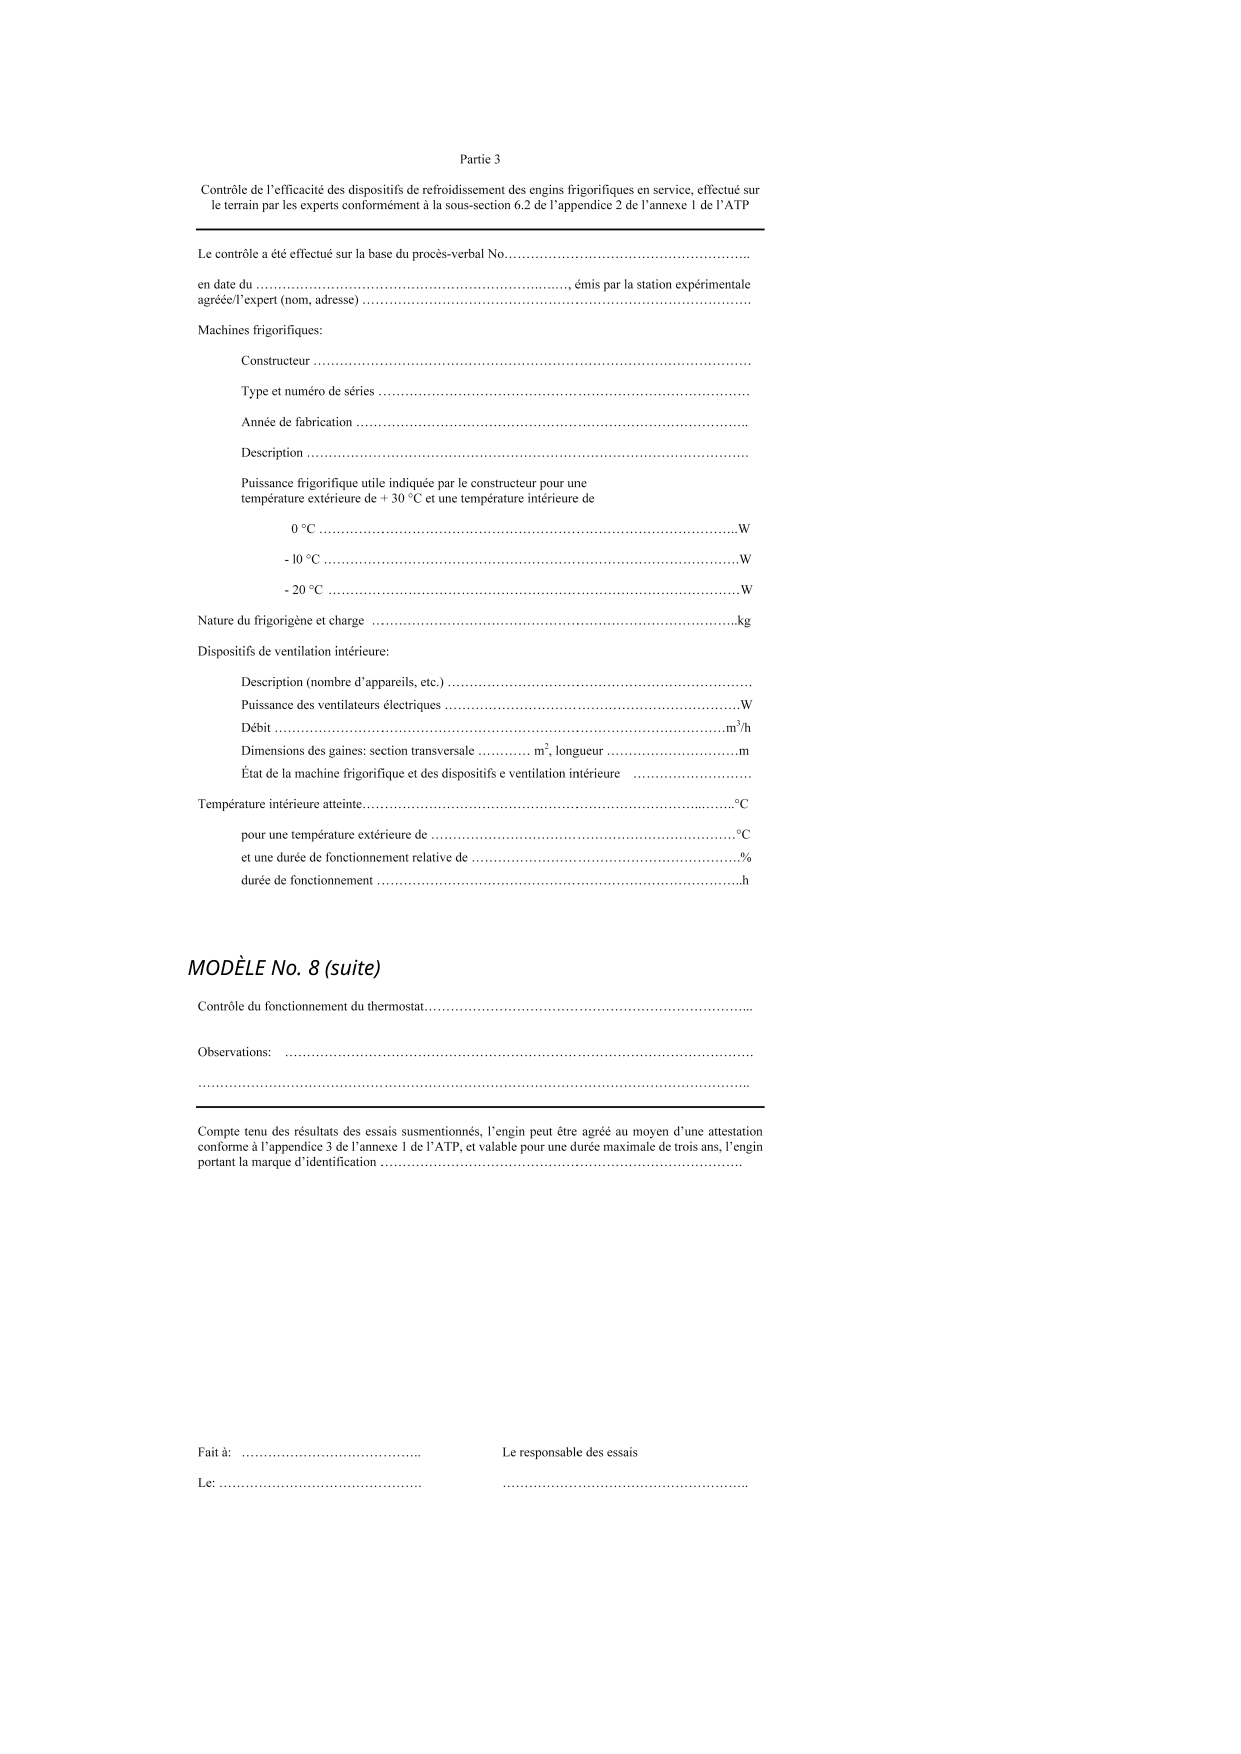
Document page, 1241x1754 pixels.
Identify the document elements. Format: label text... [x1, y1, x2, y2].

picture [187, 996, 773, 1495]
picture [187, 150, 773, 895]
text MODÈLE No. 8 (suite) [187, 953, 1053, 982]
